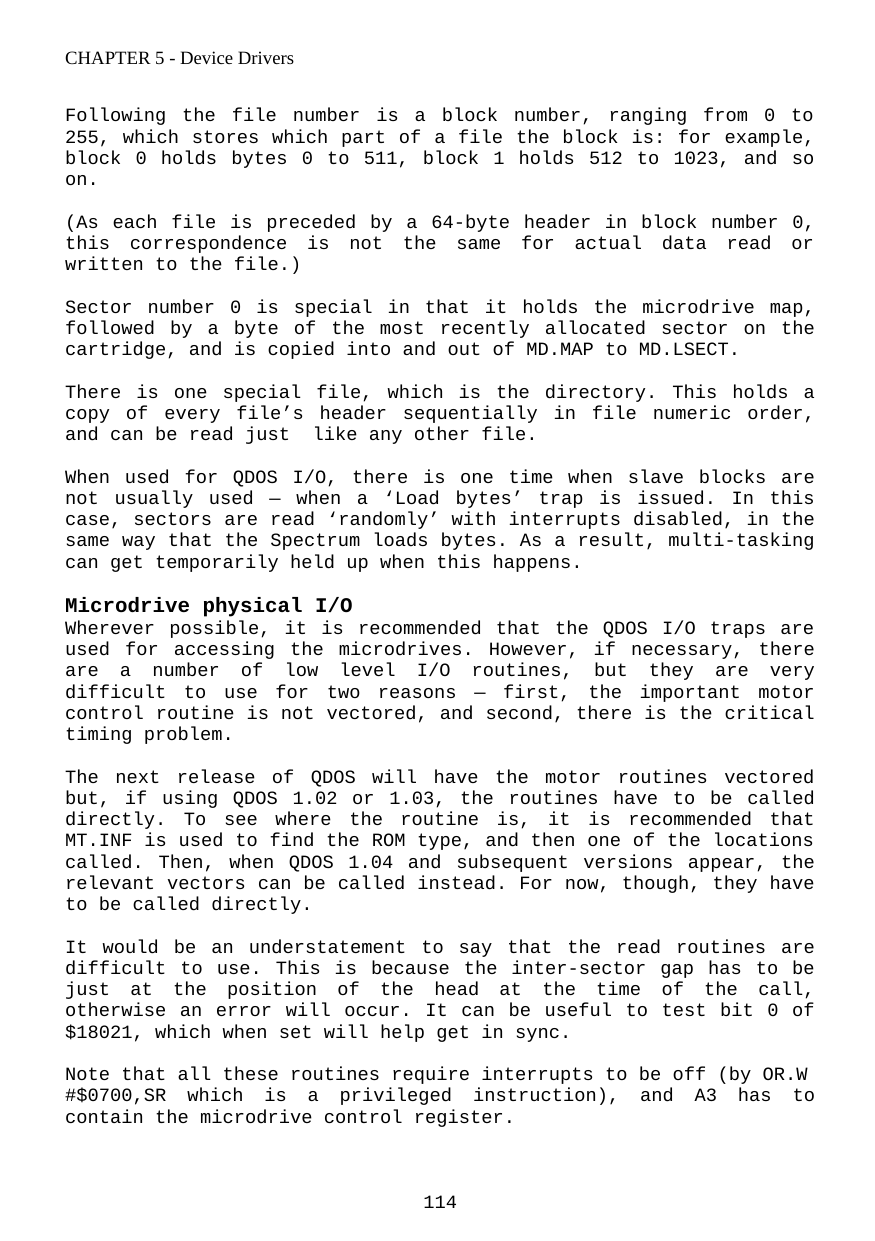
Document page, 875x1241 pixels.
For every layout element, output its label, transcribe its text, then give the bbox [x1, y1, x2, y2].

text Following the file number is a block number, ranging from 0 to 255, which stores which part of a file the block is: for example, block 0 holds bytes 0 to 511, block 1 holds 512 to 1023, and so on. [65, 106, 815, 191]
subtitle Microdrive physical I/O [65, 595, 815, 619]
text There is one special file, which is the directory. This holds a copy of every file’s header sequentially in file numeric order, and can be read just like any other file. [65, 382, 815, 446]
text It would be an understatement to say that the read routines are difficult to use. This is because the inter-sector gap has to be just at the position of the head at the time of the call, otherwise an error will occur. It can be useful to test bit 0 of $18021, which when set will help get in sync. [65, 937, 815, 1044]
text Sector number 0 is special in that it holds the microdrive map, followed by a byte of the most recently allocated sector on the cartridge, and is copied into and out of MD.MAP to MD.LSECT. [65, 297, 815, 361]
text (As each file is preceded by a 64-byte header in block number 0, this correspondence is not the same for actual data read or written to the file.) [65, 212, 815, 276]
text Wherever possible, it is recommended that the QDOS I/O traps are used for accessing the microdrives. However, if necessary, there are a number of low level I/O routines, but they are very difficult to use for two reasons — first, the important motor control routine is not vectored, and second, there is the critical timing problem. [65, 619, 815, 746]
text The next release of QDOS will have the motor routines vectored but, if using QDOS 1.02 or 1.03, the routines have to be called directly. To see where the routine is, it is recommended that MT.INF is used to find the ROM type, and then one of the locations called. Then, when QDOS 1.04 and subsequent versions appear, the relevant vectors can be called instead. For now, though, they have to be called directly. [65, 767, 815, 916]
text When used for QDOS I/O, there is one time when slave blocks are not usually used — when a ‘Load bytes’ trap is issued. In this case, sectors are read ‘randomly’ with interrupts disabled, in the same way that the Spectrum loads bytes. As a result, multi-tasking can get temporarily held up when this happens. [65, 467, 815, 574]
text #$0700,SR which is a privileged instruction), and A3 has to contain the microdrive control register. [65, 1086, 815, 1129]
text Note that all these routines require interrupts to be off (by OR.W [65, 1065, 815, 1086]
